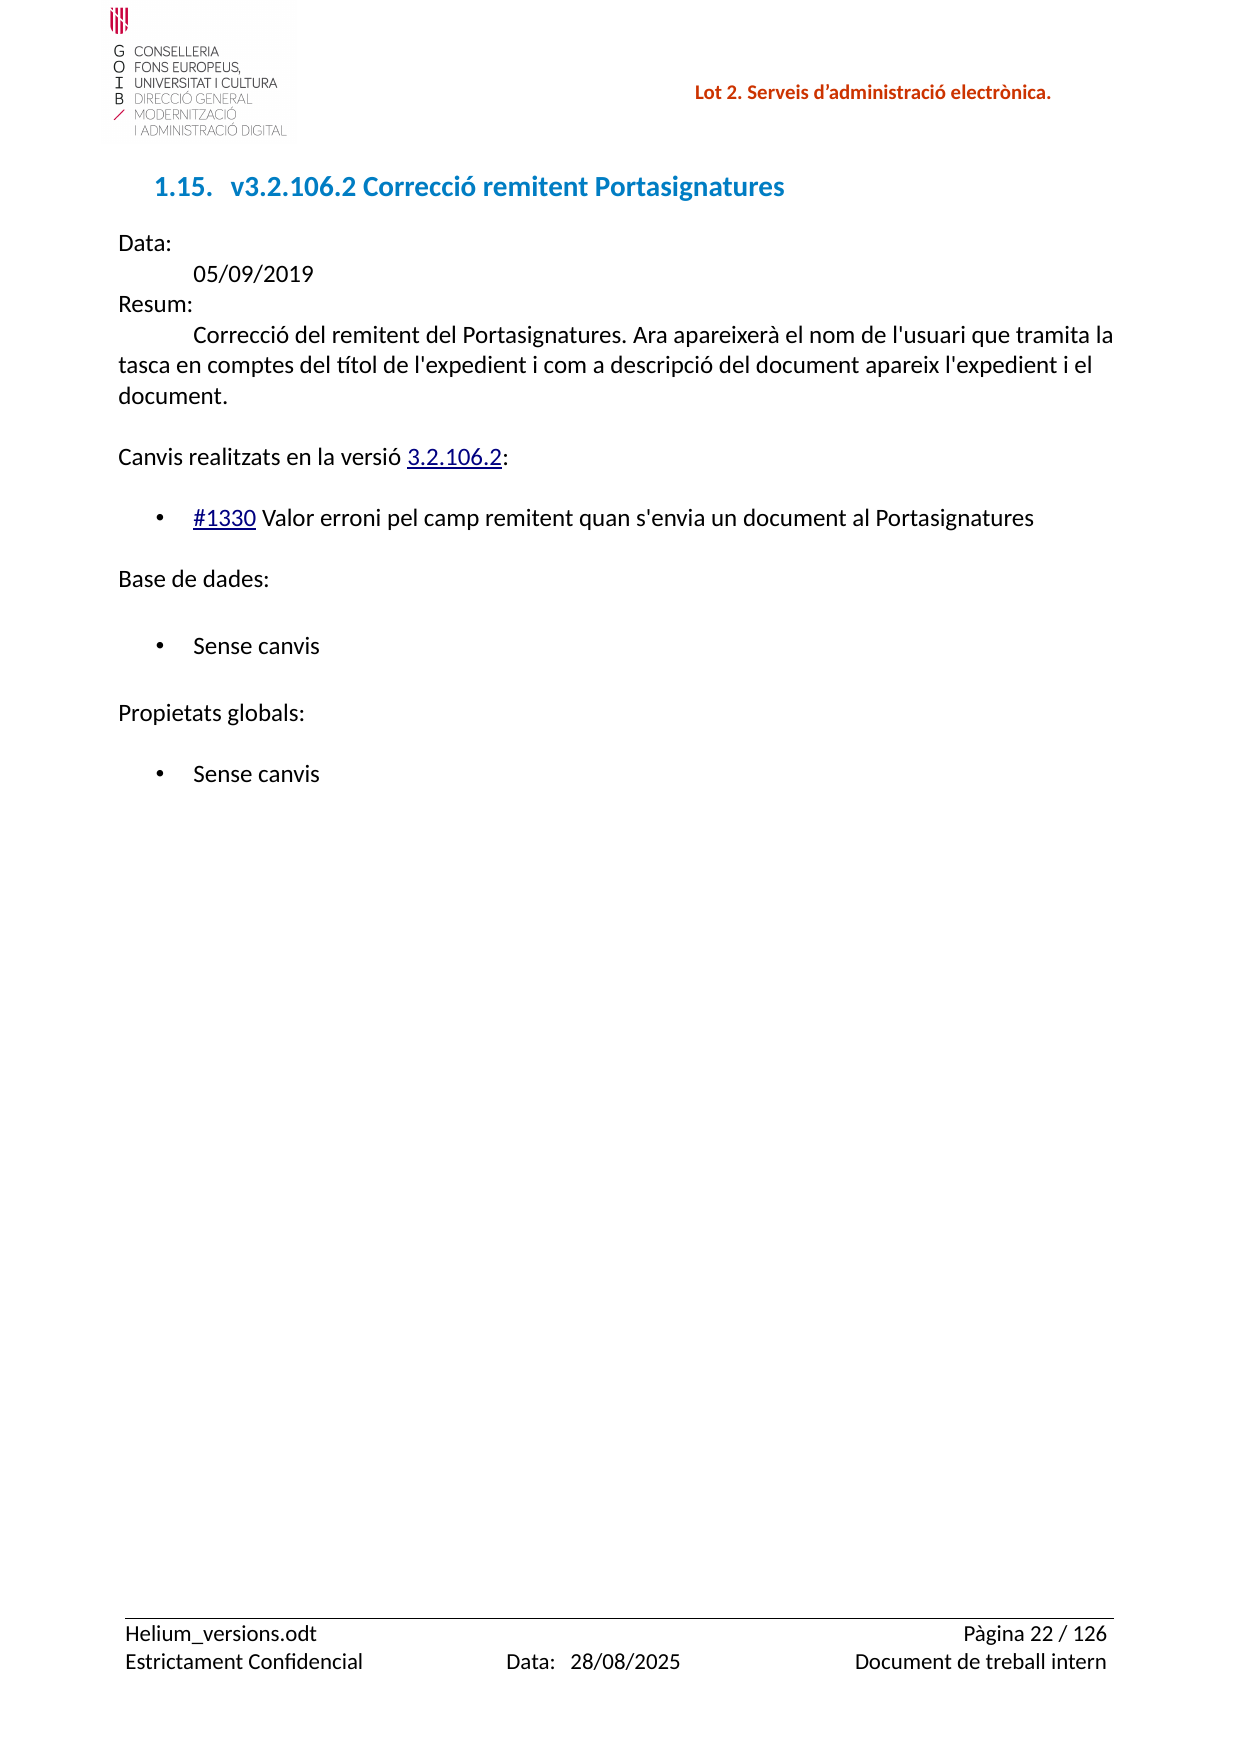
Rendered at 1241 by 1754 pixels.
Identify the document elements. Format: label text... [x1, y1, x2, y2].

list #1330 Valor erroni pel camp remitent quan s'envia un document al Portasignatures [156, 502, 1122, 533]
text Correcció del remitent del Portasignatures. Ara apareixerà el nom de l'usuari que tramita la tasca en comptes del títol de l'expedient i com a descripció del document apareix l'expedient i el document. [118, 319, 1122, 411]
list Sense canvis [156, 630, 1122, 661]
text 05/09/2019 [118, 258, 1122, 289]
text Resum: [118, 289, 1122, 319]
text Base de dades: [118, 563, 1122, 594]
list Sense canvis [156, 758, 1122, 789]
text Canvis realitzats en la versió 3.2.106.2: [118, 441, 1122, 472]
subtitle v3.2.106.2 Correcció remitent Portasignatures [153, 168, 1122, 204]
picture [100, 0, 297, 144]
text Data: [118, 228, 1122, 258]
text Propietats globals: [118, 697, 1122, 728]
